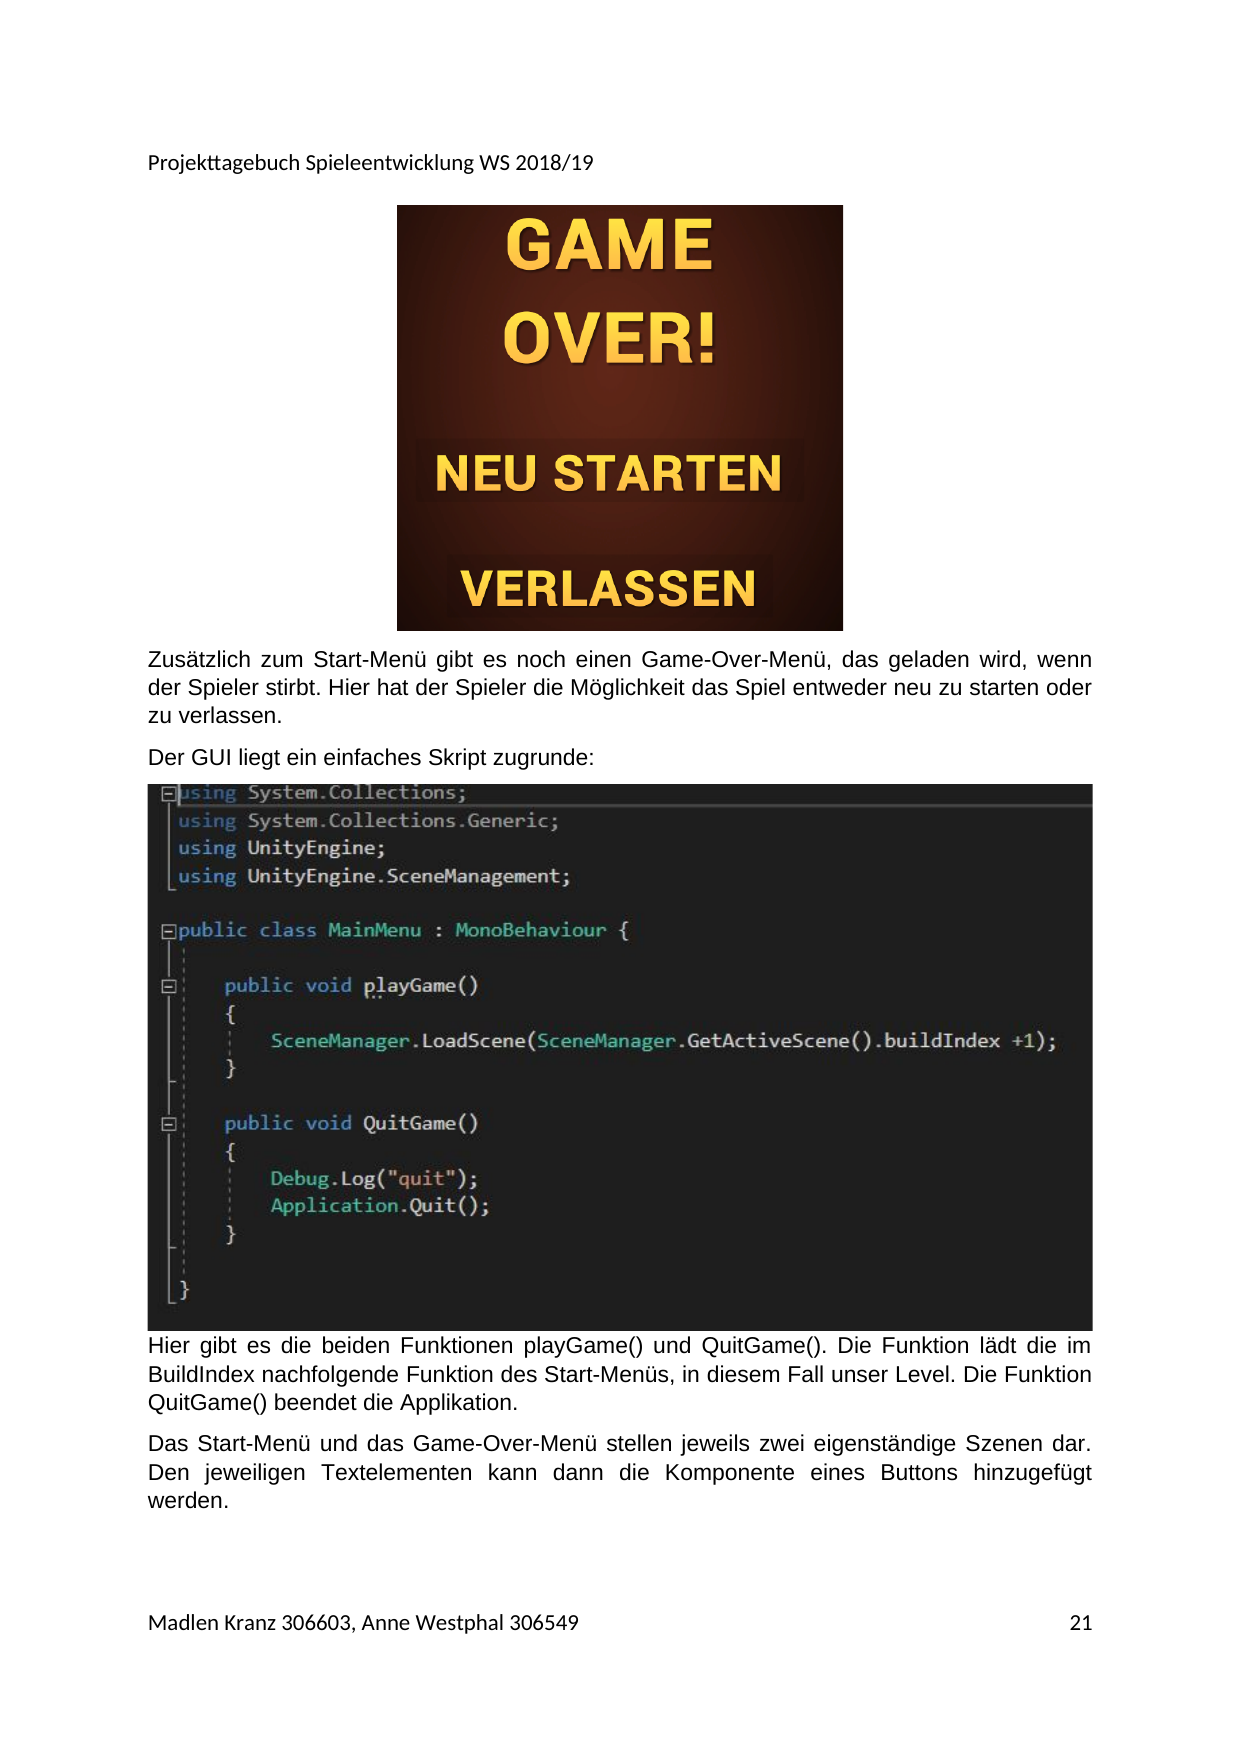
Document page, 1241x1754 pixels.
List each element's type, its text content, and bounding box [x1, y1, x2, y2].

picture [397, 205, 844, 631]
text Hier gibt es die beiden Funktionen playGame() und QuitGame(). Die Funktion lädt die im BuildIndex nachfolgende Funktion des Start-Menüs, in diesem Fall unser Level. Die Funktion QuitGame() beendet die Applikation. [148, 1331, 1093, 1416]
text Der GUI liegt ein einfaches Skript zugrunde: [148, 743, 1093, 770]
picture [147, 784, 1093, 1331]
text Das Start-Menü und das Game-Over-Menü stellen jeweils zwei eigenständige Szenen dar. Den jeweiligen Textelementen kann dann die Komponente eines Buttons hinzugefügt werden. [148, 1430, 1093, 1513]
text Zusätzlich zum Start-Menü gibt es noch einen Game-Over-Menü, das geladen wird, wenn der Spieler stirbt. Hier hat der Spieler die Möglichkeit das Spiel entweder neu zu starten oder zu verlassen. [148, 646, 1093, 729]
